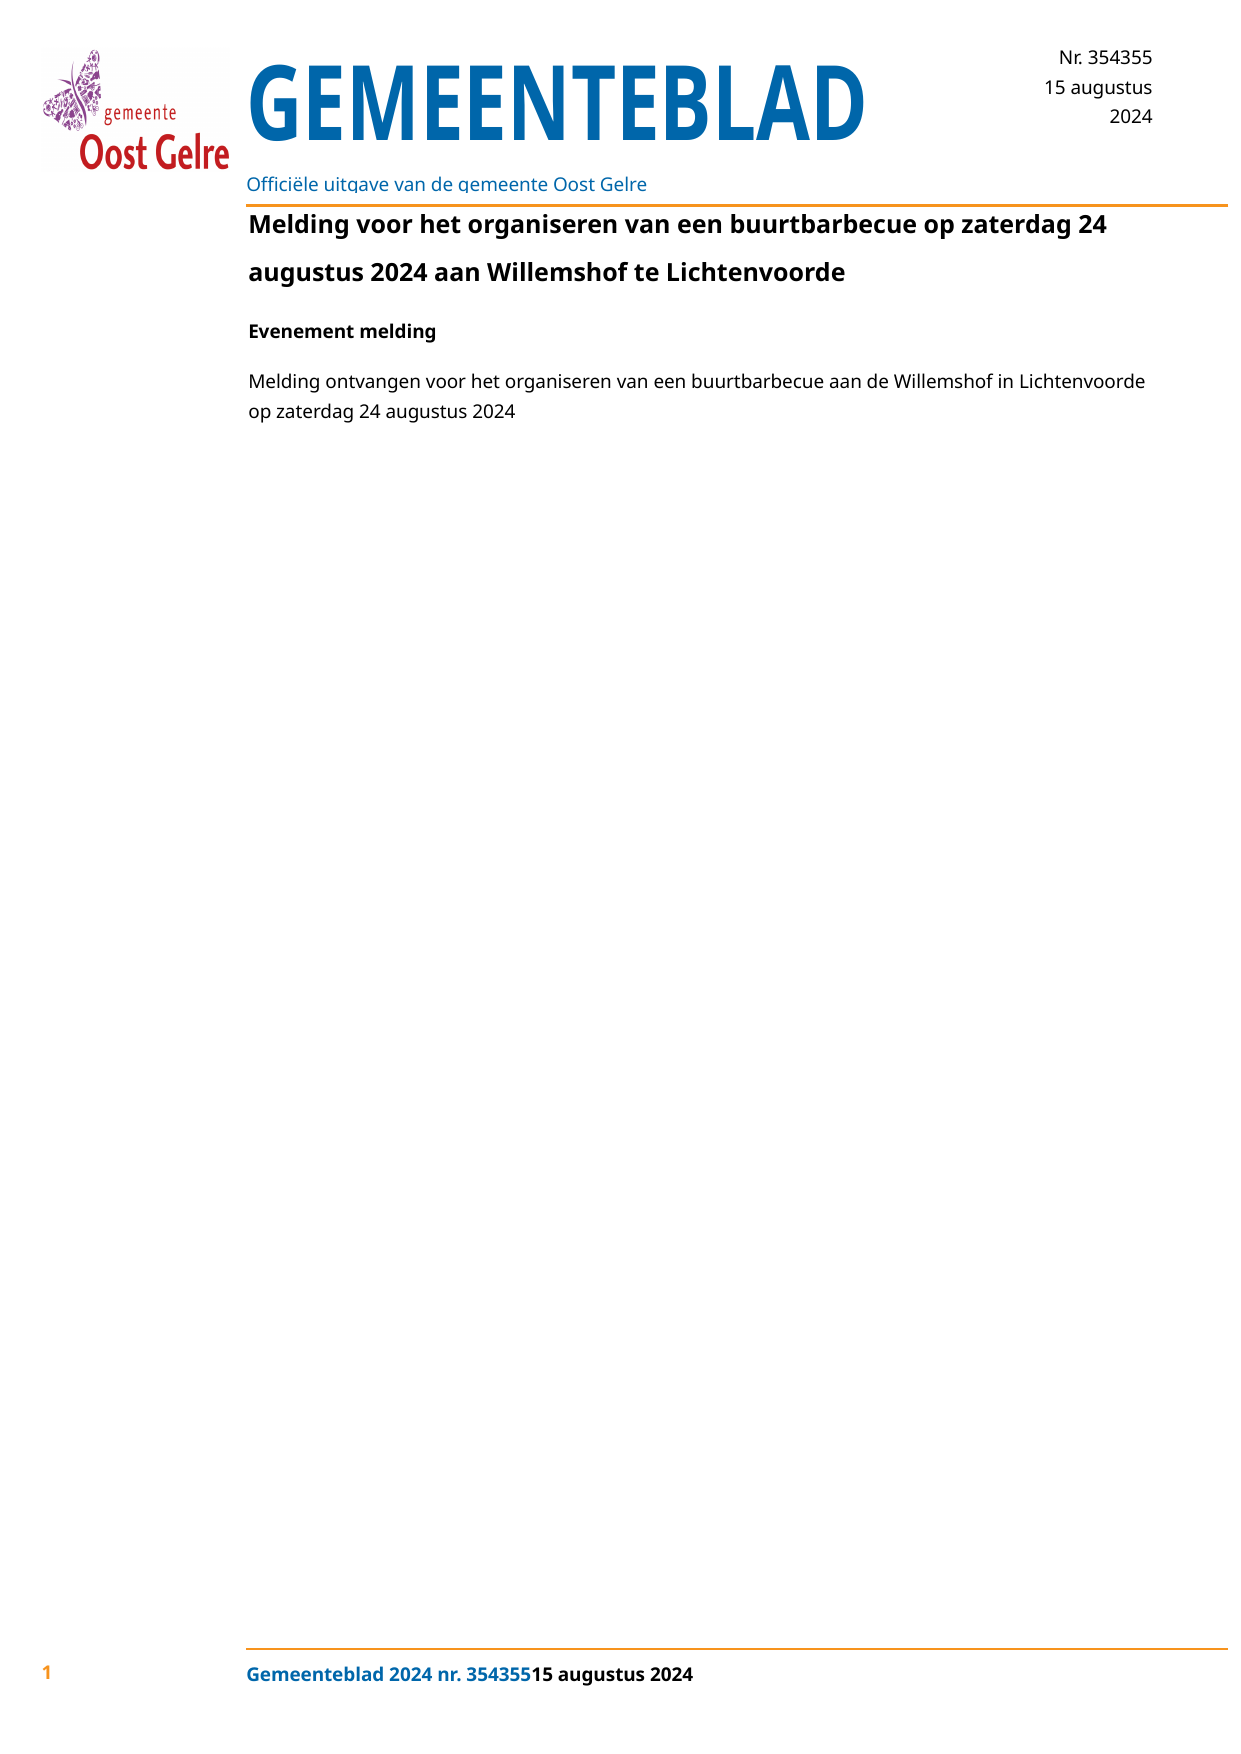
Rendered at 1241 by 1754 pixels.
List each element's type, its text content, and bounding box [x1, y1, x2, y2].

text Melding ontvangen voor het organiseren van een buurtbarbecue aan de Willemshof in Lichtenvoorde op zaterdag 24 augustus 2024 [248, 368, 1152, 424]
text Evenement melding [248, 318, 1152, 344]
picture [41, 47, 231, 172]
text Melding voor het organiseren van een buurtbarbecue op zaterdag 24 augustus 2024 aan Willemshof te Lichtenvoorde [248, 207, 1152, 288]
